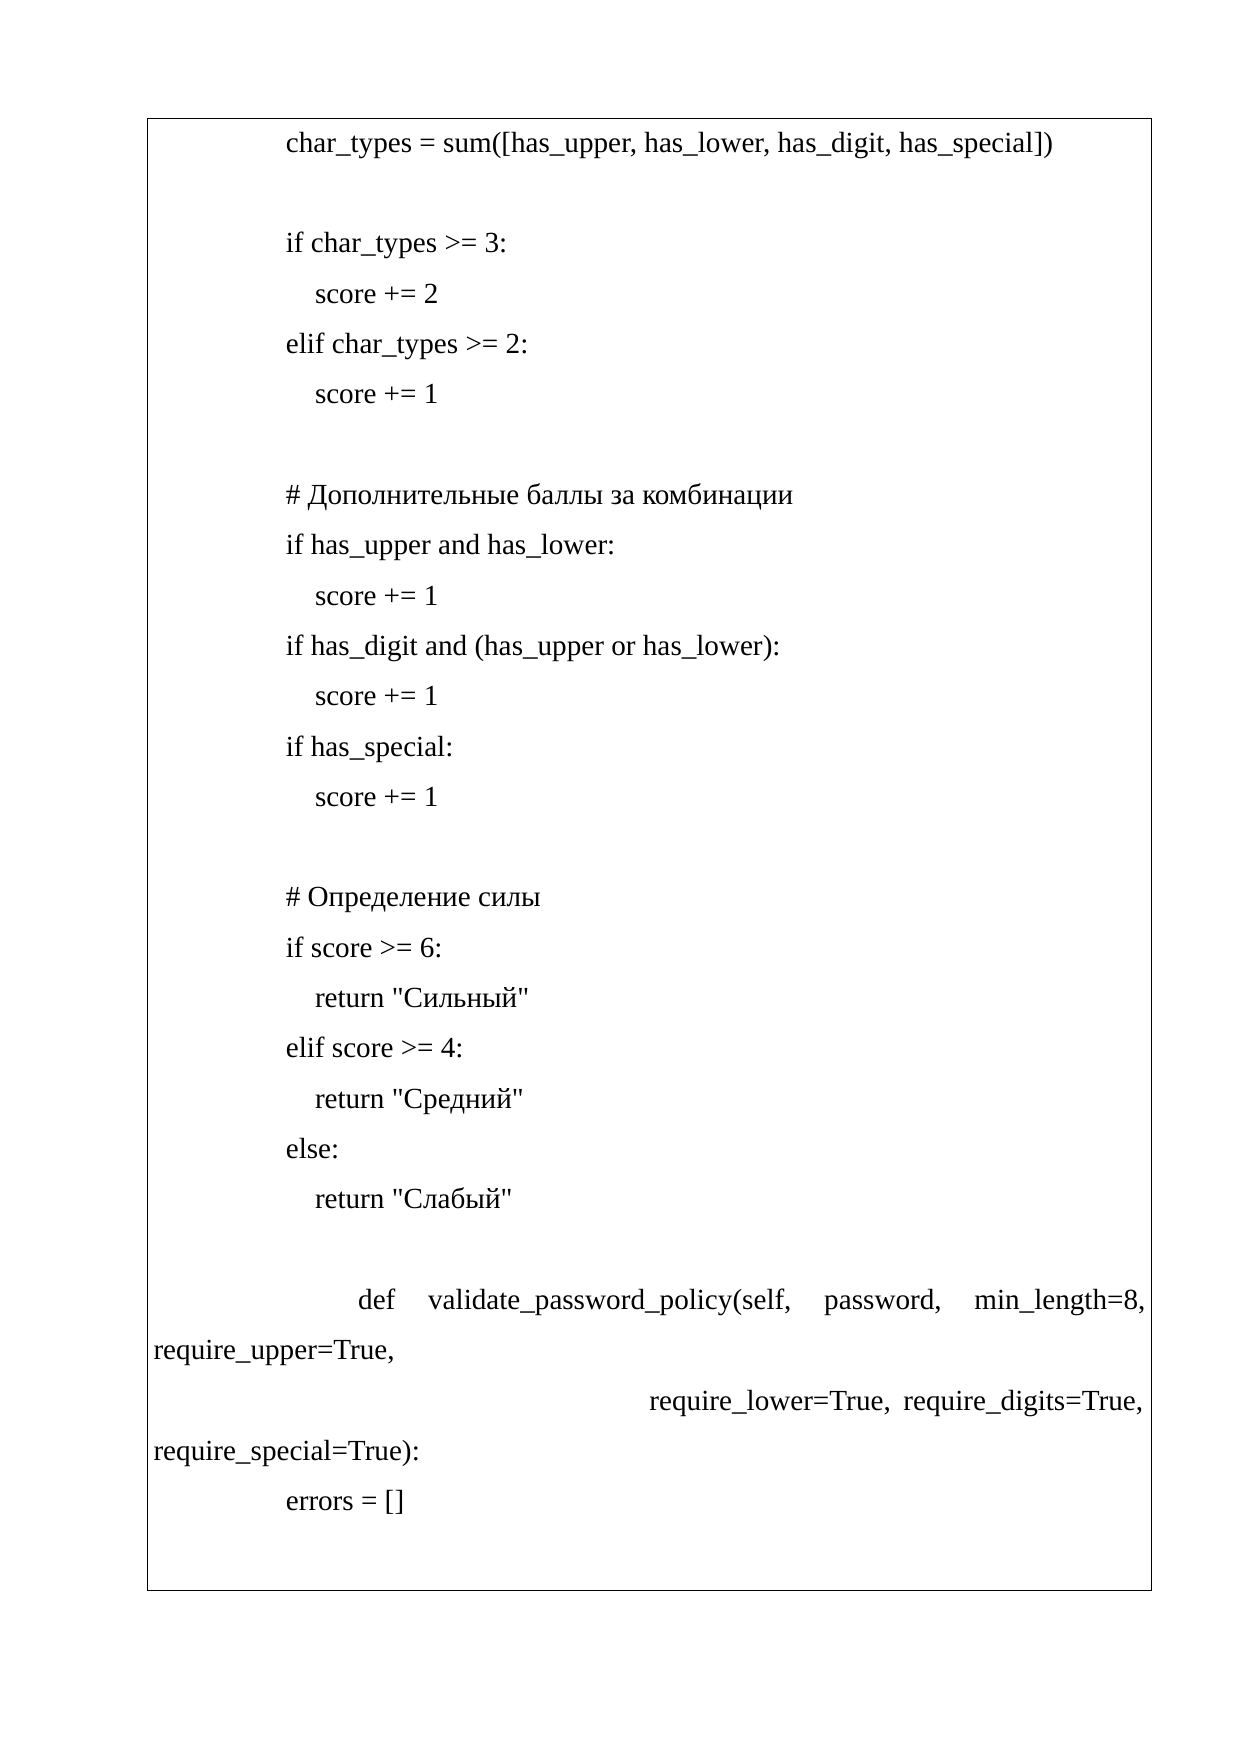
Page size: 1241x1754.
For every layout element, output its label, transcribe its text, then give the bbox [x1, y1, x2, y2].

table_header char_types = sum([has_upper, has_lower, has_digit, has_special]) if char_types >= 3: score += 2 elif char_types >= 2: score += 1 # Дополнительные баллы за комбинации if has_upper and has_lower: score += 1 if has_digit and (has_upper or has_lower): score += 1 if has_special: score += 1 # Определение силы if score >= 6: return "Сильный" elif score >= 4: return "Средний" else: return "Слабый" def validate_password_policy(self, password, min_length=8, require_upper=True, require_lower=True, require_digits=True, require_special=True): errors = [] [148, 119, 1151, 1589]
